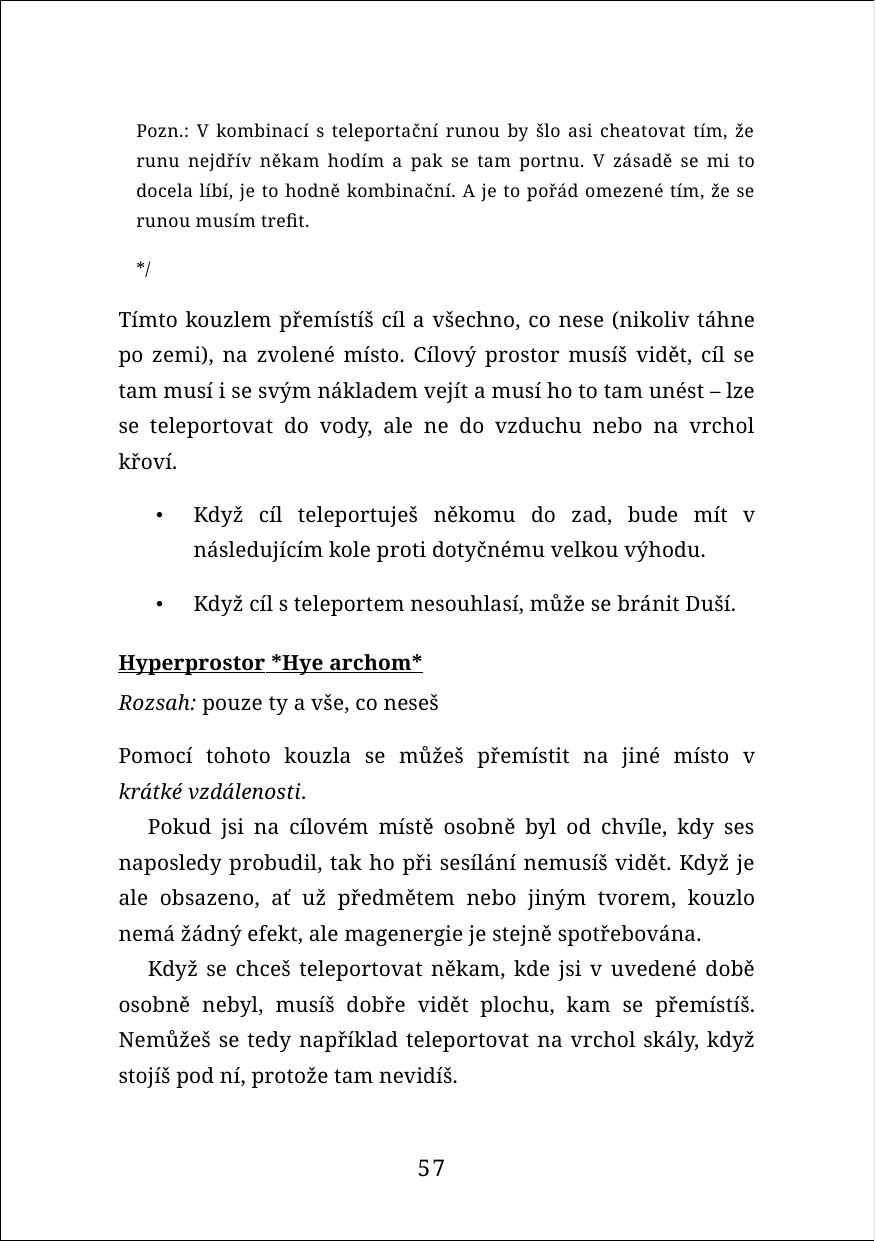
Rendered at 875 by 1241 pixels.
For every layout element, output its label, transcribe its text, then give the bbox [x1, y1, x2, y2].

list Když cíl teleportuješ někomu do zad, bude mít v následujícím kole proti dotyčnému velkou výhodu. [156, 500, 756, 564]
list Když cíl s teleportem nesouhlasí, může se bránit Duší. [156, 589, 756, 617]
text Pomocí tohoto kouzla se můžeš přemístit na jiné místo v krátké vzdálenosti. Pokud jsi na cílovém místě osobně byl od chvíle, kdy ses naposledy probudil, tak ho při sesílání nemusíš vidět. Když je ale obsazeno, ať už předmětem nebo jiným tvorem, kouzlo nemá žádný efekt, ale magenergie je stejně spotřebována. Když se chceš teleportovat někam, kde jsi v uvedené době osobně nebyl, musíš dobře vidět plochu, kam se přemístíš. Nemůžeš se tedy například teleportovat na vrchol skály, když stojíš pod ní, protože tam nevidíš. [118, 741, 756, 1089]
text Pozn.: V kombinací s teleportační runou by šlo asi cheatovat tím, že runu nejdřív někam hodím a pak se tam portnu. V zásadě se mi to docela líbí, je to hodně kombinační. A je to pořád omezené tím, že se runou musím trefit. [136, 118, 756, 233]
subtitle Hyperprostor *Hye archom* [118, 648, 756, 676]
text Rozsah: pouze ty a vše, co neseš [118, 688, 756, 717]
text */ [136, 257, 756, 281]
text Tímto kouzlem přemístíš cíl a všechno, co nese (nikoliv táhne po zemi), na zvolené místo. Cílový prostor musíš vidět, cíl se tam musí i se svým nákladem vejít a musí ho to tam unést – lze se teleportovat do vody, ale ne do vzduchu nebo na vrchol křoví. [118, 305, 756, 475]
